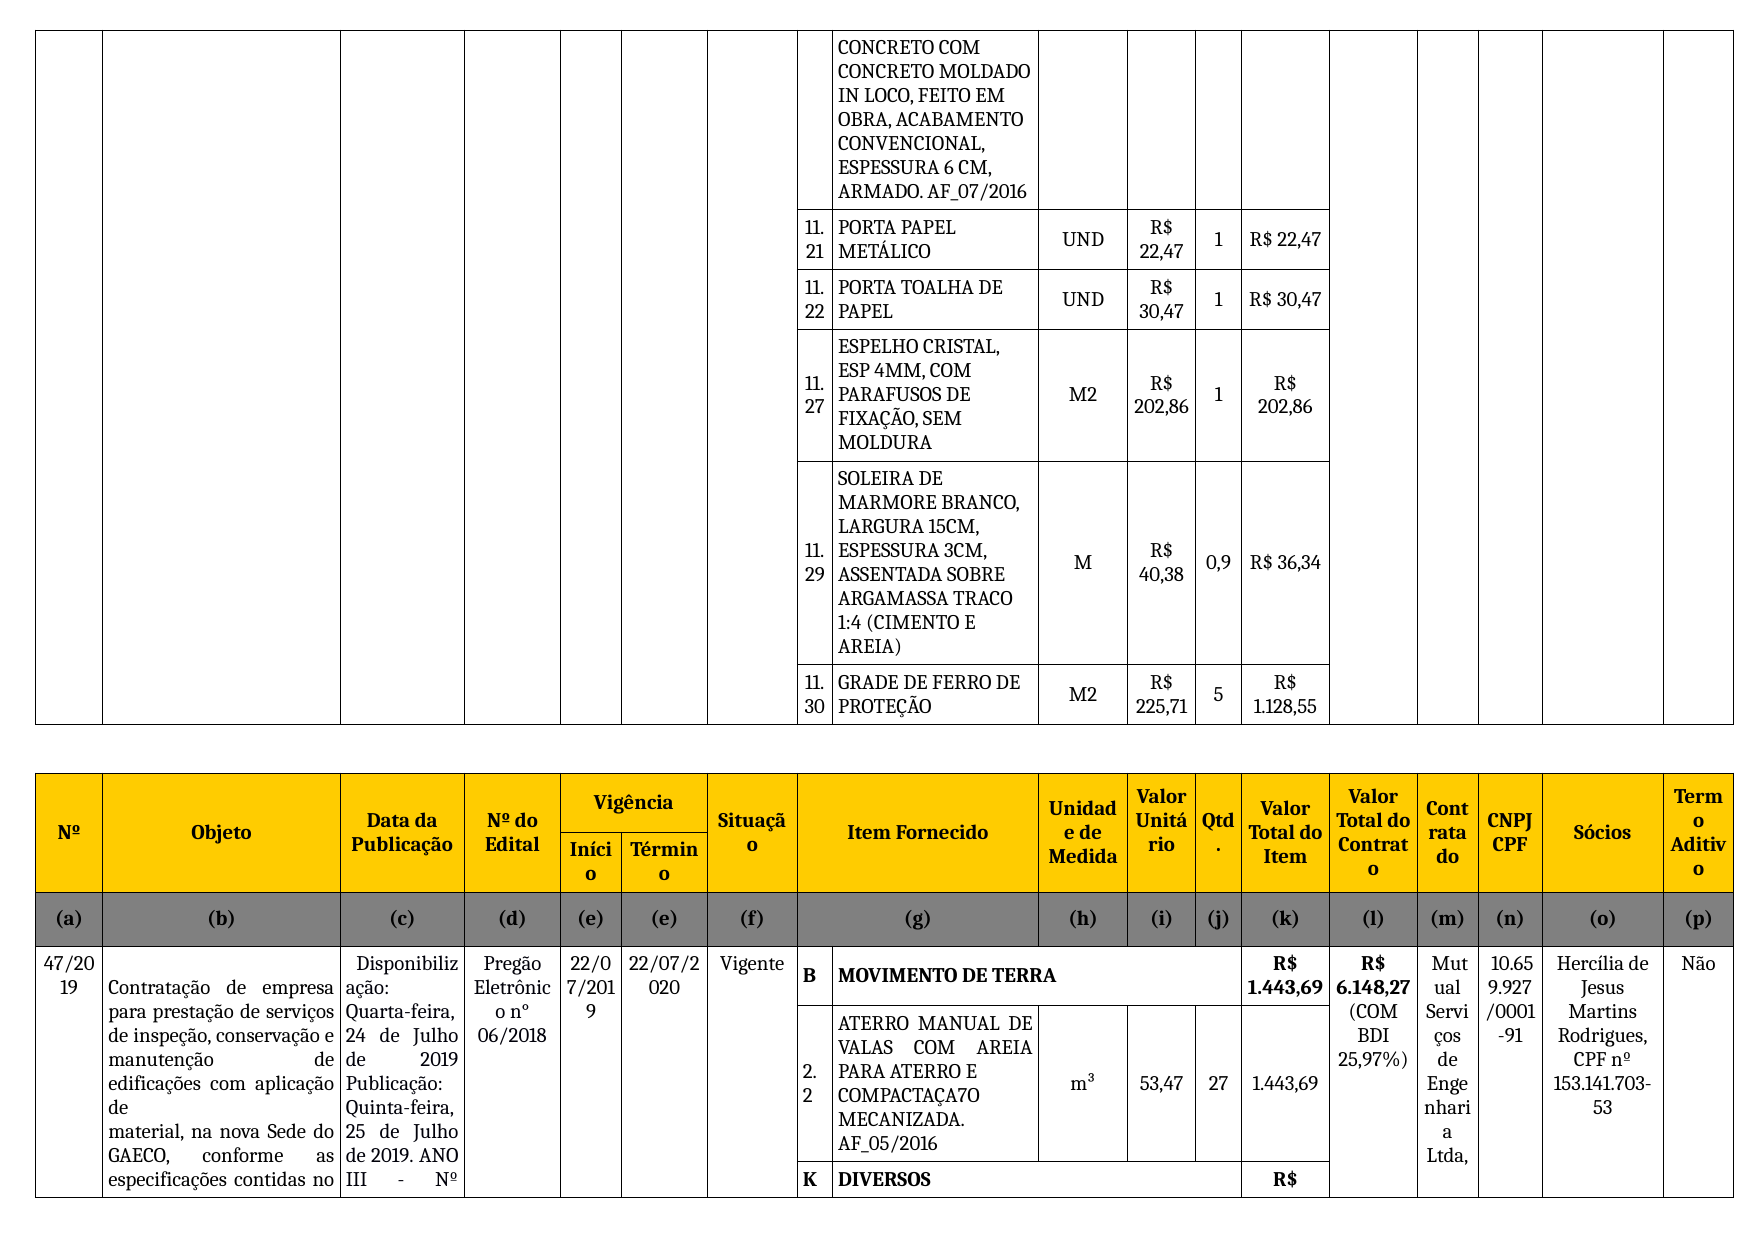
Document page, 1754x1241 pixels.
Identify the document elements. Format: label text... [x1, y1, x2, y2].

table_cell R$ 40,38 [1128, 462, 1195, 664]
table_header Item Fornecido [798, 774, 1038, 892]
table_cell ATERRO MANUAL DE VALAS COM AREIA PARA ATERRO E COMPACTAÇA7O MECANIZADA. AF_05/2016 [833, 1006, 1038, 1161]
table_cell (g) [798, 893, 1038, 946]
table_cell MOVIMENTO DE TERRA [833, 947, 1241, 1005]
table_cell R$ 30,47 [1242, 270, 1329, 329]
table_cell [36, 31, 102, 724]
table_cell [1242, 31, 1329, 209]
table_cell (h) [1039, 893, 1127, 946]
table_cell (e) [622, 893, 707, 946]
table_cell [1664, 31, 1733, 724]
table_cell R$ [1242, 1162, 1329, 1197]
table_cell 22/07/2020 [622, 947, 707, 1197]
table_cell (i) [1128, 893, 1195, 946]
table_cell (n) [1479, 893, 1542, 946]
table_header Vigência [561, 774, 707, 832]
table_header Nº do Edital [465, 774, 560, 892]
table_cell [1128, 31, 1195, 209]
table_cell Mutual Serviços de Engenharia Ltda, [1418, 947, 1478, 1197]
table_header Nº [36, 774, 102, 892]
table_cell R$ 202,86 [1242, 330, 1329, 461]
table_cell 11.30 [798, 665, 832, 724]
table_cell UND [1039, 270, 1127, 329]
table_header Valor Unitário [1128, 774, 1195, 892]
table_cell [708, 31, 797, 724]
table_cell R$ 22,47 [1242, 210, 1329, 269]
table_cell Término [622, 833, 707, 892]
table_cell R$ 225,71 [1128, 665, 1195, 724]
table_header Contratado [1418, 774, 1478, 892]
table_cell M [1039, 462, 1127, 664]
table_cell 0,9 [1196, 462, 1241, 664]
table_cell R$ 30,47 [1128, 270, 1195, 329]
table_cell R$ 202,86 [1128, 330, 1195, 461]
table_header Sócios [1543, 774, 1663, 892]
table_cell 27 [1196, 1006, 1241, 1161]
table_cell [1418, 31, 1478, 724]
table_cell SOLEIRA DE MARMORE BRANCO, LARGURA 15CM, ESPESSURA 3CM, ASSENTADA SOBRE ARGAMASSA TRACO 1:4 (CIMENTO E AREIA) [833, 462, 1038, 664]
table_header Valor Total do Item [1242, 774, 1329, 892]
table_cell (b) [103, 893, 340, 946]
table_cell (f) [708, 893, 797, 946]
table_cell (a) [36, 893, 102, 946]
table_cell [103, 31, 340, 724]
table_cell Pregão Eletrônico n° 06/2018 [465, 947, 560, 1197]
table_cell 11.27 [798, 330, 832, 461]
table_cell m³ [1039, 1006, 1127, 1161]
table_cell (j) [1196, 893, 1241, 946]
table_cell R$ 1.443,69 [1242, 947, 1329, 1005]
table_header Valor Total do Contrato [1330, 774, 1417, 892]
table_cell (c) [341, 893, 464, 946]
table_cell Início [561, 833, 621, 892]
table_cell 53,47 [1128, 1006, 1195, 1161]
table_header Qtd. [1196, 774, 1241, 892]
table_cell R$ 6.148,27 (COM BDI 25,97%) [1330, 947, 1417, 1197]
table_cell CONCRETO COM CONCRETO MOLDADO IN LOCO, FEITO EM OBRA, ACABAMENTO CONVENCIONAL, ESPESSURA 6 CM, ARMADO. AF_07/2016 [833, 31, 1038, 209]
table_header Situação [708, 774, 797, 892]
table_header Data da Publicação [341, 774, 464, 892]
table_cell Contratação de empresa para prestação de serviços de inspeção, conservação e manutenção de edificações com aplicação de material, na nova Sede do GAECO, conforme as especificações contidas no [103, 947, 340, 1197]
table_cell (e) [561, 893, 621, 946]
table_cell M2 [1039, 665, 1127, 724]
table_cell (o) [1543, 893, 1663, 946]
table_cell K [798, 1162, 832, 1197]
table_cell Não [1664, 947, 1733, 1197]
table_cell 1.443,69 [1242, 1006, 1329, 1161]
table_cell [1330, 31, 1417, 724]
table_cell R$ 36,34 [1242, 462, 1329, 664]
table_cell 10.659.927/0001-91 [1479, 947, 1542, 1197]
table_cell 47/2019 [36, 947, 102, 1197]
table_cell R$ 1.128,55 [1242, 665, 1329, 724]
table_cell DIVERSOS [833, 1162, 1241, 1197]
table_cell [1196, 31, 1241, 209]
table_cell R$ 22,47 [1128, 210, 1195, 269]
table_cell Hercília de Jesus Martins Rodrigues, CPF nº 153.141.703-53 [1543, 947, 1663, 1197]
table_cell 1 [1196, 210, 1241, 269]
table_cell [798, 31, 832, 209]
table_cell Vigente [708, 947, 797, 1197]
table_cell [561, 31, 621, 724]
table_cell 11.21 [798, 210, 832, 269]
table_cell 11.29 [798, 462, 832, 664]
table_cell (d) [465, 893, 560, 946]
table_cell UND [1039, 210, 1127, 269]
table_header Objeto [103, 774, 340, 892]
table_cell [465, 31, 560, 724]
table_cell 22/07/2019 [561, 947, 621, 1197]
table_cell 1 [1196, 330, 1241, 461]
table_cell [622, 31, 707, 724]
table_cell (k) [1242, 893, 1329, 946]
table_cell PORTA PAPEL METÁLICO [833, 210, 1038, 269]
table_cell 11.22 [798, 270, 832, 329]
table_cell [1479, 31, 1542, 724]
table_cell B [798, 947, 832, 1005]
table_cell (l) [1330, 893, 1417, 946]
table_header CNPJ CPF [1479, 774, 1542, 892]
table_cell [341, 31, 464, 724]
table_cell (m) [1418, 893, 1478, 946]
table_cell ESPELHO CRISTAL, ESP 4MM, COM PARAFUSOS DE FIXAÇÃO, SEM MOLDURA [833, 330, 1038, 461]
table_cell Disponibilização: Quarta-feira, 24 de Julho de 2019 Publicação: Quinta-feira, 25 de Julho de 2019. ANO III - Nº [341, 947, 464, 1197]
table_cell M2 [1039, 330, 1127, 461]
table_cell 1 [1196, 270, 1241, 329]
table_header Termo Aditivo [1664, 774, 1733, 892]
table_header Unidade de Medida [1039, 774, 1127, 892]
table_cell 2.2 [798, 1006, 832, 1161]
table_cell (p) [1664, 893, 1733, 946]
table_cell 5 [1196, 665, 1241, 724]
table_cell PORTA TOALHA DE PAPEL [833, 270, 1038, 329]
table_cell [1039, 31, 1127, 209]
table_cell GRADE DE FERRO DE PROTEÇÃO [833, 665, 1038, 724]
table_cell [1543, 31, 1663, 724]
